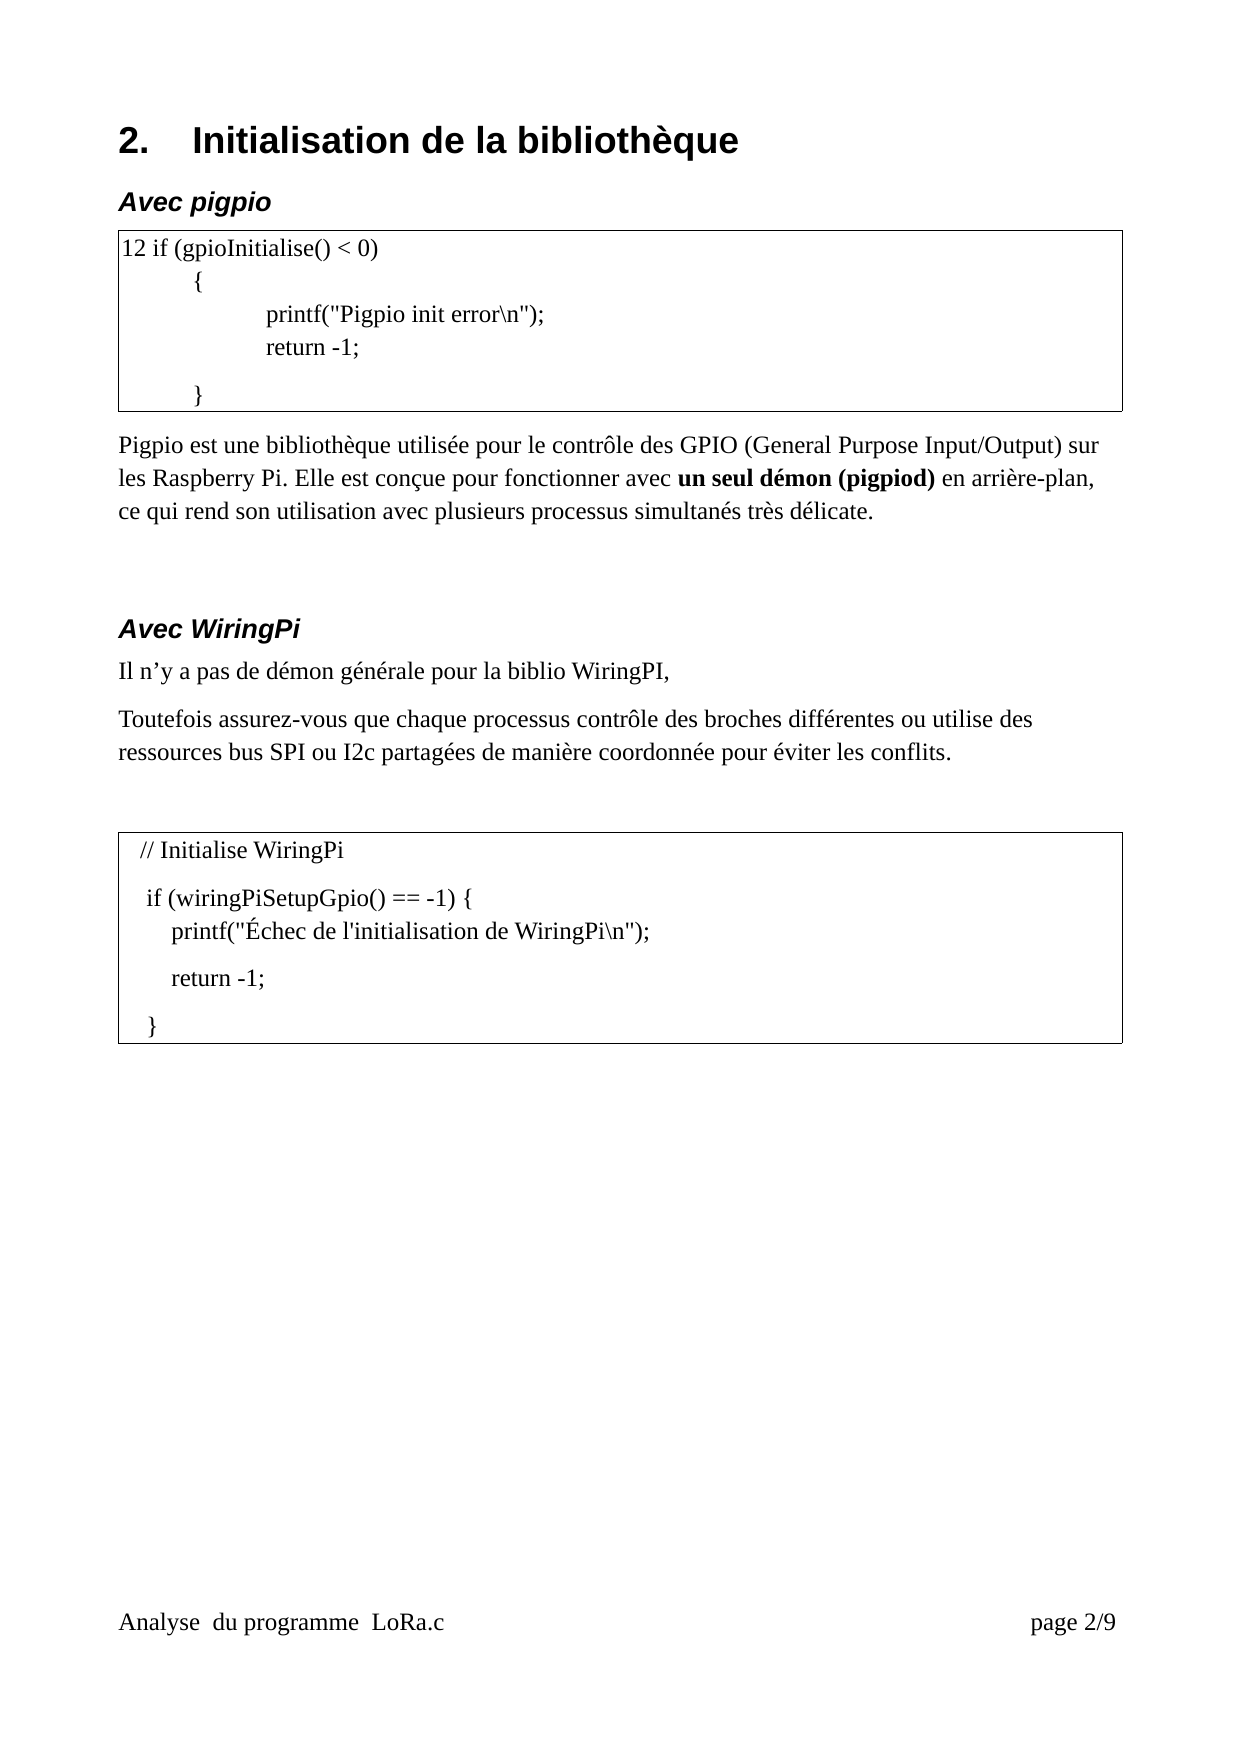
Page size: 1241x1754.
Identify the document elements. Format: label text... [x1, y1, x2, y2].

text // Initialise WiringPi [119, 833, 1122, 864]
text } [119, 1008, 1122, 1043]
text Toutefois assurez-vous que chaque processus contrôle des broches différentes ou utilise des ressources bus SPI ou I2c partagées de manière coordonnée pour éviter les conflits. [118, 704, 1122, 766]
subtitle Initialisation de la bibliothèque [118, 118, 1122, 161]
text Pigpio est une bibliothèque utilisée pour le contrôle des GPIO (General Purpose Input/Output) sur les Raspberry Pi. Elle est conçue pour fonctionner avec un seul démon (pigpiod) en arrière-plan, ce qui rend son utilisation avec plusieurs processus simultanés très délicate. [118, 430, 1122, 525]
subtitle Avec pigpio [118, 186, 1122, 217]
text } [119, 377, 1122, 411]
subtitle Avec WiringPi [118, 613, 1122, 644]
text return -1; [119, 961, 1122, 992]
text Il n’y a pas de démon générale pour la biblio WiringPI, [118, 656, 1122, 685]
text 12 if (gpioInitialise() < 0) { printf("Pigpio init error\n"); return -1; [119, 231, 1122, 361]
text if (wiringPiSetupGpio() == -1) { printf("Échec de l'initialisation de WiringPi\n"); [119, 880, 1122, 945]
